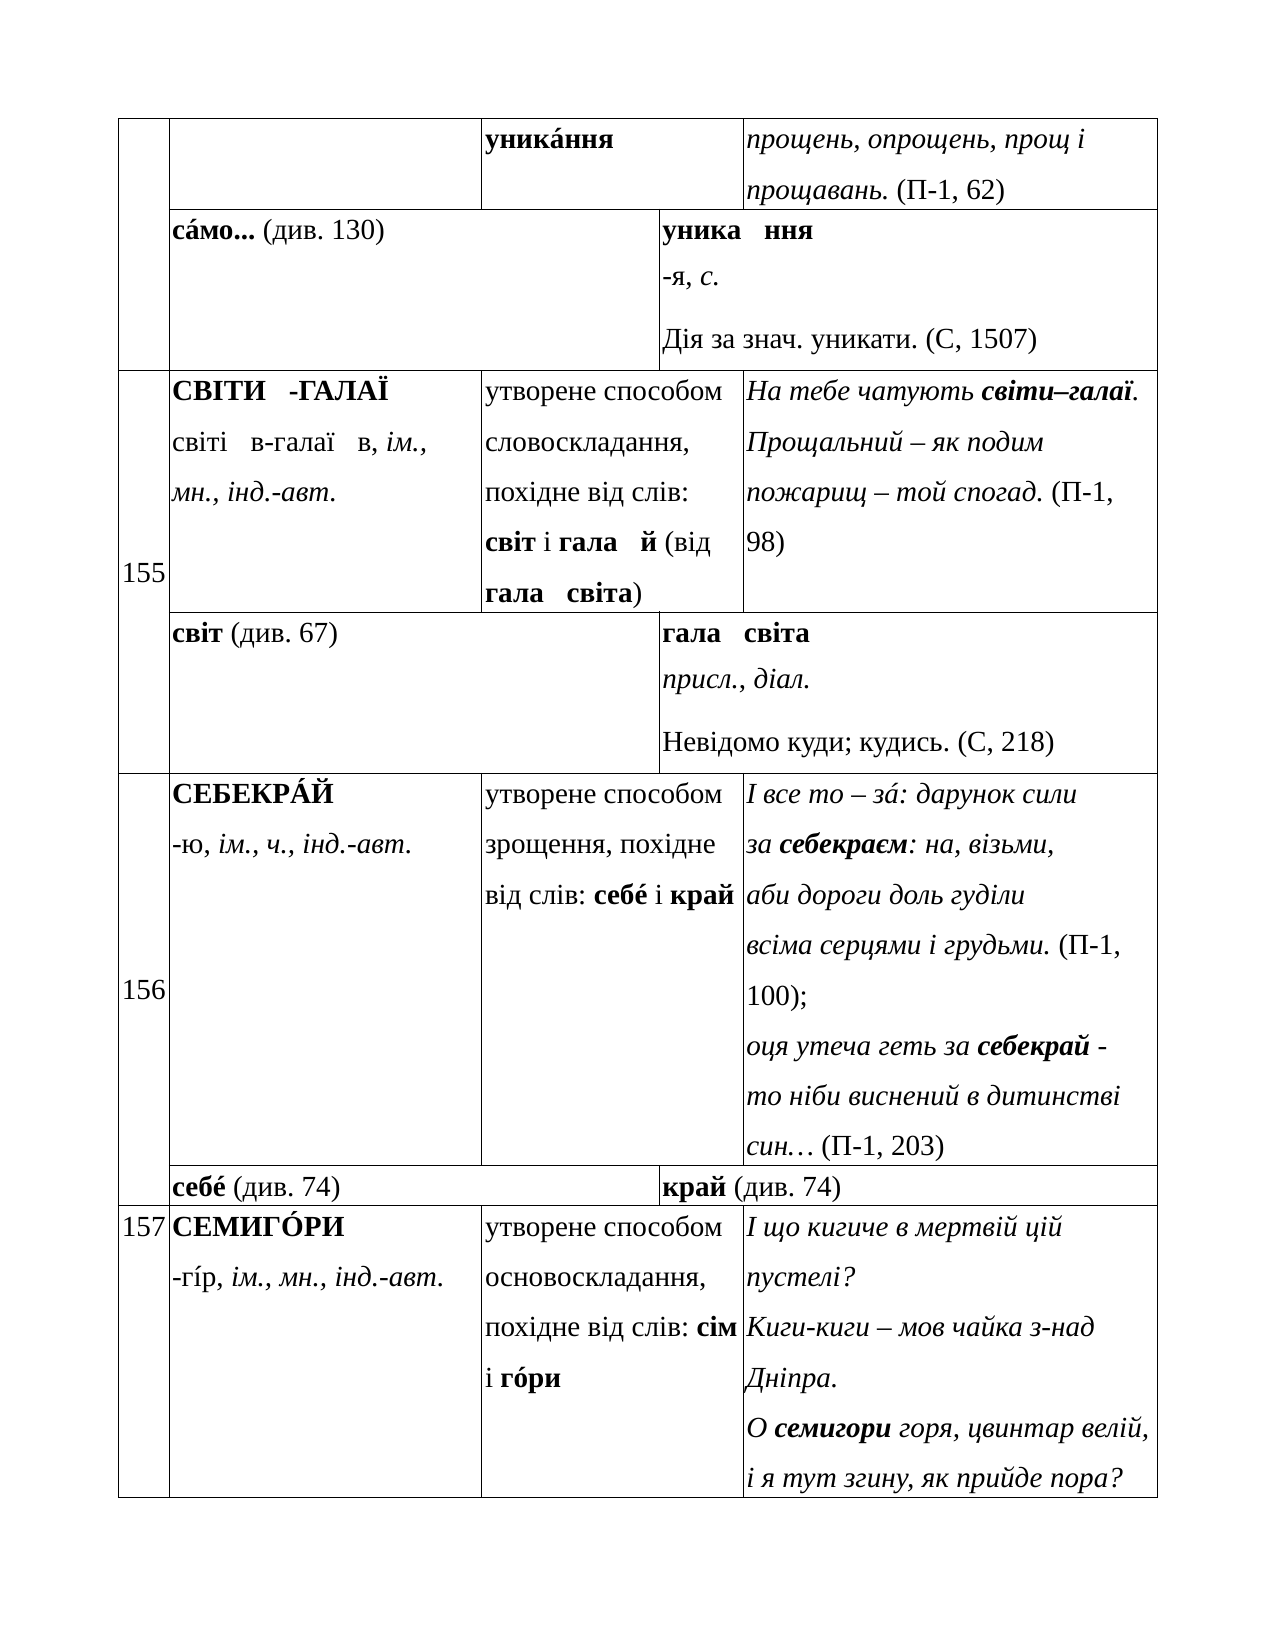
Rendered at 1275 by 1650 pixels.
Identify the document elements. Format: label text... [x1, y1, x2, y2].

table_cell [119, 119, 169, 370]
table_cell утворене способом зрощення, похідне від слів: себé і край [482, 774, 743, 1165]
table_cell Себекрáй -ю, ім., ч., інд.-авт. [170, 774, 481, 1165]
table_cell себé (див. 74) [170, 1166, 659, 1205]
table_cell галасвіта присл., діал. Невідомо куди; кудись. (С, 218) [660, 613, 1157, 773]
table_cell світ (див. 67) [170, 613, 659, 773]
table_cell І все то – зá: дарунок сили за себекраєм: на, візьми, аби дороги доль гуділи всіма серцями і грудьми. (П‑1, 100); оця утеча геть за себекрай - то ніби виснений в дитинстві син… (П‑1, 203) [744, 774, 1157, 1165]
table_cell уникання -я, с. Дія за знач. уникати. (С, 1507) [660, 210, 1157, 370]
table_cell [170, 119, 481, 208]
table_cell Семигóри -гíр, ім., мн., інд.-авт. [170, 1206, 481, 1497]
table_cell прощень, опрощень, прощ і прощавань. (П‑1, 62) [744, 119, 1157, 208]
table_cell уникáння [482, 119, 743, 208]
table_cell сáмо... (див. 130) [170, 210, 659, 370]
table_cell Світи-галаї світів-галаїв, ім., мн., інд.-авт. [170, 371, 481, 611]
table_cell край (див. 74) [660, 1166, 1157, 1205]
table_cell На тебе чатують світи–галаї. Прощальний – як подим пожарищ – той спогад. (П‑1, 98) [744, 371, 1157, 611]
table_cell утворене способом основоскладання, похідне від слів: сім і гóри [482, 1206, 743, 1497]
table_cell І що кигиче в мертвій цій пустелі? Киги-киги – мов чайка з-над Дніпра. О семигори горя, цвинтар велій, і я тут згину, як прийде пора? [744, 1206, 1157, 1497]
table_cell 155 [119, 371, 169, 773]
table_cell утворене способом словоскладання, похідне від слів: світ і галай (від галасвіта) [482, 371, 743, 611]
table_cell 156 [119, 774, 169, 1205]
table_cell 157 [119, 1206, 169, 1497]
